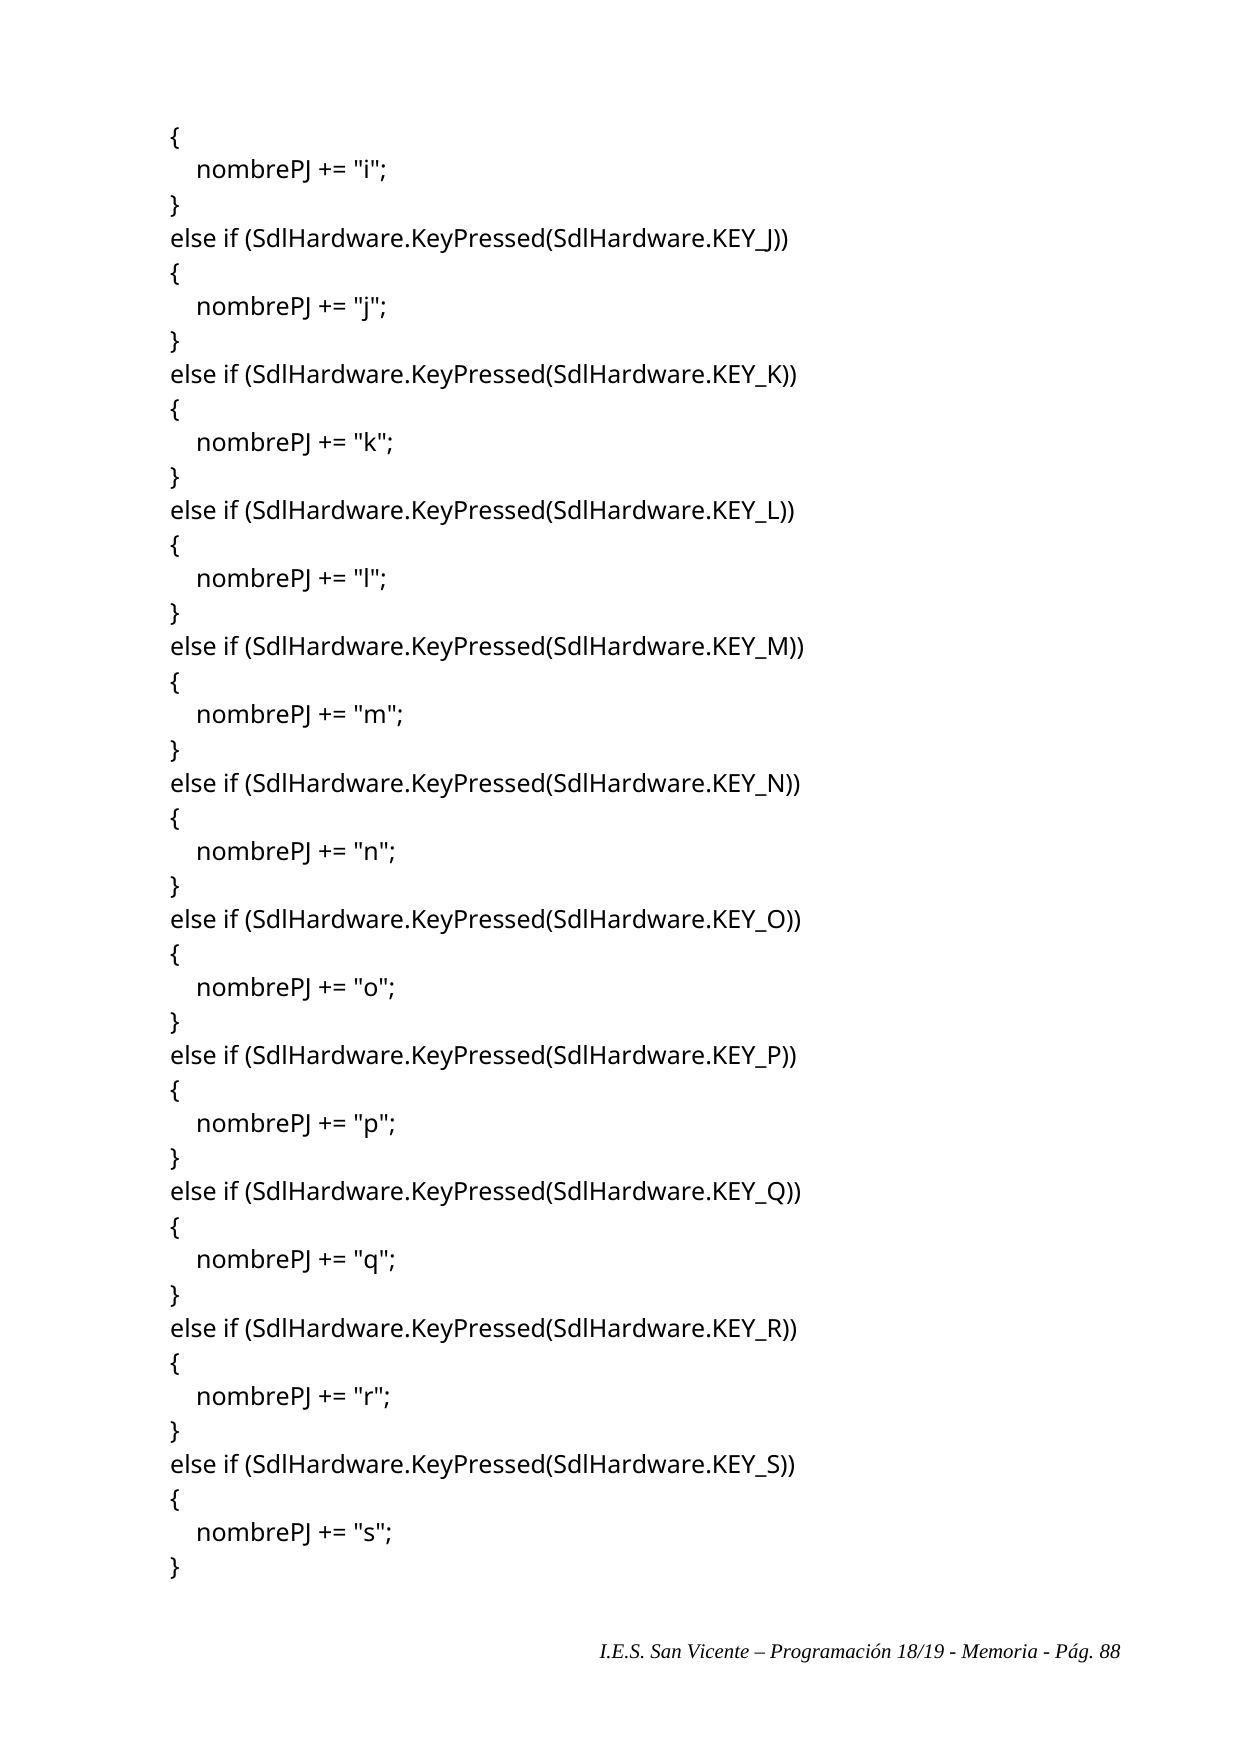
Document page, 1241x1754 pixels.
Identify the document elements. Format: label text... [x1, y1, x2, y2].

text } [118, 867, 1122, 902]
text } [118, 1140, 1122, 1174]
text else if (SdlHardware.KeyPressed(SdlHardware.KEY_J)) [118, 220, 1122, 254]
text { [118, 1481, 1122, 1515]
text else if (SdlHardware.KeyPressed(SdlHardware.KEY_Q)) [118, 1174, 1122, 1208]
text nombrePJ += "k"; [118, 425, 1122, 459]
text nombrePJ += "r"; [118, 1378, 1122, 1412]
text else if (SdlHardware.KeyPressed(SdlHardware.KEY_N)) [118, 765, 1122, 799]
text { [118, 527, 1122, 561]
text else if (SdlHardware.KeyPressed(SdlHardware.KEY_P)) [118, 1038, 1122, 1072]
text else if (SdlHardware.KeyPressed(SdlHardware.KEY_L)) [118, 493, 1122, 527]
text else if (SdlHardware.KeyPressed(SdlHardware.KEY_K)) [118, 357, 1122, 391]
text else if (SdlHardware.KeyPressed(SdlHardware.KEY_O)) [118, 902, 1122, 936]
text nombrePJ += "s"; [118, 1515, 1122, 1549]
text else if (SdlHardware.KeyPressed(SdlHardware.KEY_M)) [118, 629, 1122, 663]
text nombrePJ += "l"; [118, 561, 1122, 595]
text { [118, 663, 1122, 697]
text { [118, 936, 1122, 970]
text nombrePJ += "o"; [118, 970, 1122, 1004]
text } [118, 186, 1122, 220]
text } [118, 322, 1122, 357]
text } [118, 595, 1122, 629]
text { [118, 1072, 1122, 1106]
text } [118, 1412, 1122, 1447]
text nombrePJ += "i"; [118, 152, 1122, 186]
text else if (SdlHardware.KeyPressed(SdlHardware.KEY_S)) [118, 1447, 1122, 1481]
text } [118, 731, 1122, 765]
text { [118, 254, 1122, 288]
text } [118, 1549, 1122, 1583]
text { [118, 1344, 1122, 1378]
text { [118, 118, 1122, 152]
text nombrePJ += "m"; [118, 697, 1122, 731]
text else if (SdlHardware.KeyPressed(SdlHardware.KEY_R)) [118, 1310, 1122, 1344]
text } [118, 1276, 1122, 1310]
text nombrePJ += "n"; [118, 833, 1122, 867]
text { [118, 1208, 1122, 1242]
text } [118, 459, 1122, 493]
text nombrePJ += "p"; [118, 1106, 1122, 1140]
text { [118, 799, 1122, 833]
text { [118, 391, 1122, 425]
text nombrePJ += "j"; [118, 288, 1122, 322]
text nombrePJ += "q"; [118, 1242, 1122, 1276]
text } [118, 1004, 1122, 1038]
